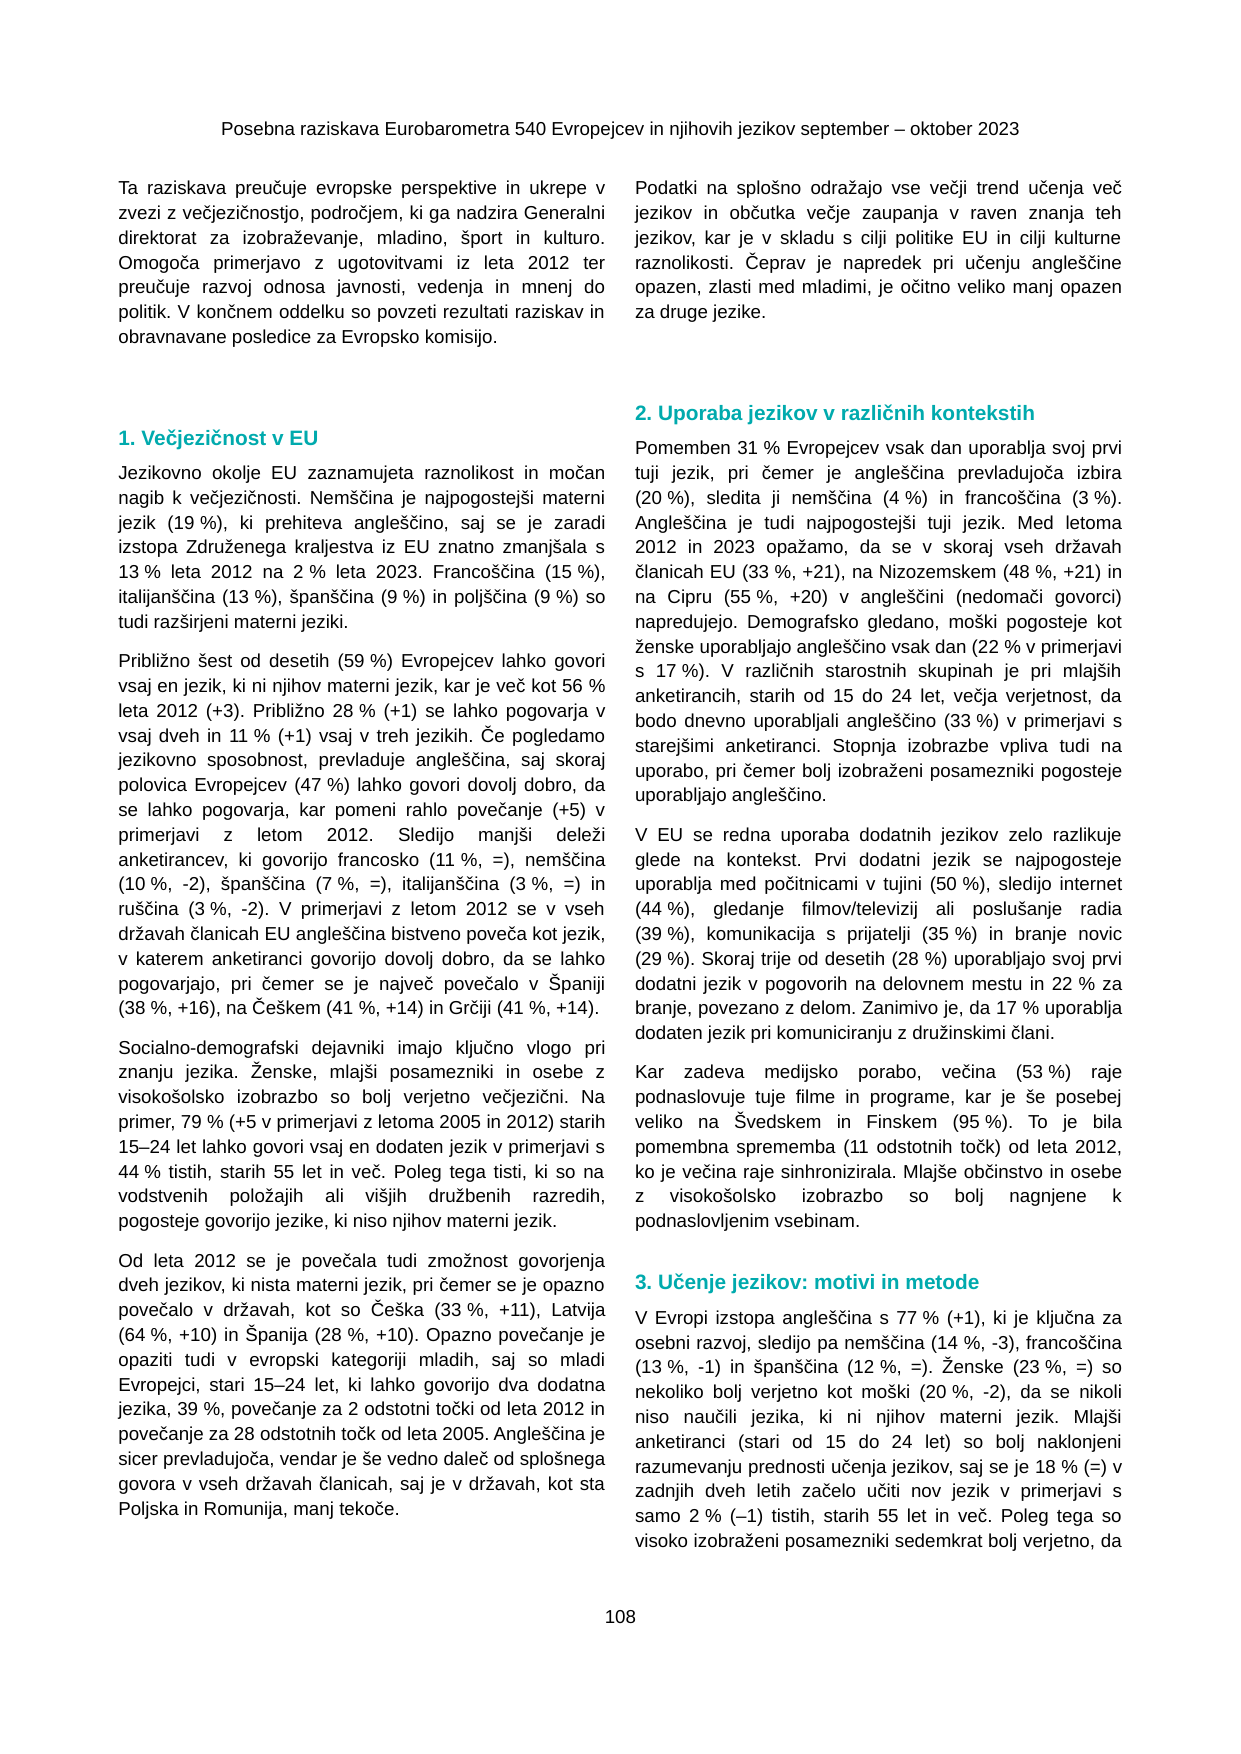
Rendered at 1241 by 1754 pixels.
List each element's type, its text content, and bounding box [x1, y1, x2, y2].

text Ta raziskava preučuje evropske perspektive in ukrepe v zvezi z večjezičnostjo, področjem, ki ga nadzira Generalni direktorat za izobraževanje, mladino, šport in kulturo. Omogoča primerjavo z ugotovitvami iz leta 2012 ter preučuje razvoj odnosa javnosti, vedenja in mnenj do politik. V končnem oddelku so povzeti rezultati raziskav in obravnavane posledice za Evropsko komisijo. [118, 177, 605, 347]
text Jezikovno okolje EU zaznamujeta raznolikost in močan nagib k večjezičnosti. Nemščina je najpogostejši materni jezik (19 %), ki prehiteva angleščino, saj se je zaradi izstopa Združenega kraljestva iz EU znatno zmanjšala s 13 % leta 2012 na 2 % leta 2023. Francoščina (15 %), italijanščina (13 %), španščina (9 %) in poljščina (9 %) so tudi razširjeni materni jeziki. [118, 462, 605, 632]
text Pomemben 31 % Evropejcev vsak dan uporablja svoj prvi tuji jezik, pri čemer je angleščina prevladujoča izbira (20 %), sledita ji nemščina (4 %) in francoščina (3 %). Angleščina je tudi najpogostejši tuji jezik. Med letoma 2012 in 2023 opažamo, da se v skoraj vseh državah članicah EU (33 %, +21), na Nizozemskem (48 %, +21) in na Cipru (55 %, +20) v angleščini (nedomači govorci) napredujejo. Demografsko gledano, moški pogosteje kot ženske uporabljajo angleščino vsak dan (22 % v primerjavi s 17 %). V različnih starostnih skupinah je pri mlajših anketirancih, starih od 15 do 24 let, večja verjetnost, da bodo dnevno uporabljali angleščino (33 %) v primerjavi s starejšimi anketiranci. Stopnja izobrazbe vpliva tudi na uporabo, pri čemer bolj izobraženi posamezniki pogosteje uporabljajo angleščino. [635, 437, 1122, 806]
subtitle 2. Uporaba jezikov v različnih kontekstih [635, 401, 1122, 424]
text Približno šest od desetih (59 %) Evropejcev lahko govori vsaj en jezik, ki ni njihov materni jezik, kar je več kot 56 % leta 2012 (+3). Približno 28 % (+1) se lahko pogovarja v vsaj dveh in 11 % (+1) vsaj v treh jezikih. Če pogledamo jezikovno sposobnost, prevladuje angleščina, saj skoraj polovica Evropejcev (47 %) lahko govori dovolj dobro, da se lahko pogovarja, kar pomeni rahlo povečanje (+5) v primerjavi z letom 2012. Sledijo manjši deleži anketirancev, ki govorijo francosko (11 %, =), nemščina (10 %, -2), španščina (7 %, =), italijanščina (3 %, =) in ruščina (3 %, -2). V primerjavi z letom 2012 se v vseh državah članicah EU angleščina bistveno poveča kot jezik, v katerem anketiranci govorijo dovolj dobro, da se lahko pogovarjajo, pri čemer se je največ povečalo v Španiji (38 %, +16), na Češkem (41 %, +14) in Grčiji (41 %, +14). [118, 650, 605, 1019]
text Podatki na splošno odražajo vse večji trend učenja več jezikov in občutka večje zaupanja v raven znanja teh jezikov, kar je v skladu s cilji politike EU in cilji kulturne raznolikosti. Čeprav je napredek pri učenju angleščine opazen, zlasti med mladimi, je očitno veliko manj opazen za druge jezike. [635, 177, 1122, 323]
text Kar zadeva medijsko porabo, večina (53 %) raje podnaslovuje tuje filme in programe, kar je še posebej veliko na Švedskem in Finskem (95 %). To je bila pomembna sprememba (11 odstotnih točk) od leta 2012, ko je večina raje sinhronizirala. Mlajše občinstvo in osebe z visokošolsko izobrazbo so bolj nagnjene k podnaslovljenim vsebinam. [635, 1061, 1122, 1232]
text V Evropi izstopa angleščina s 77 % (+1), ki je ključna za osebni razvoj, sledijo pa nemščina (14 %, -3), francoščina (13 %, -1) in španščina (12 %, =). Ženske (23 %, =) so nekoliko bolj verjetno kot moški (20 %, -2), da se nikoli niso naučili jezika, ki ni njihov materni jezik. Mlajši anketiranci (stari od 15 do 24 let) so bolj naklonjeni razumevanju prednosti učenja jezikov, saj se je 18 % (=) v zadnjih dveh letih začelo učiti nov jezik v primerjavi s samo 2 % (–1) tistih, starih 55 let in več. Poleg tega so visoko izobraženi posamezniki sedemkrat bolj verjetno, da [635, 1307, 1122, 1551]
text Socialno-demografski dejavniki imajo ključno vlogo pri znanju jezika. Ženske, mlajši posamezniki in osebe z visokošolsko izobrazbo so bolj verjetno večjezični. Na primer, 79 % (+5 v primerjavi z letoma 2005 in 2012) starih 15–24 let lahko govori vsaj en dodaten jezik v primerjavi s 44 % tistih, starih 55 let in več. Poleg tega tisti, ki so na vodstvenih položajih ali višjih družbenih razredih, pogosteje govorijo jezike, ki niso njihov materni jezik. [118, 1036, 605, 1232]
text V EU se redna uporaba dodatnih jezikov zelo razlikuje glede na kontekst. Prvi dodatni jezik se najpogosteje uporablja med počitnicami v tujini (50 %), sledijo internet (44 %), gledanje filmov/televizij ali poslušanje radia (39 %), komunikacija s prijatelji (35 %) in branje novic (29 %). Skoraj trije od desetih (28 %) uporabljajo svoj prvi dodatni jezik v pogovorih na delovnem mestu in 22 % za branje, povezano z delom. Zanimivo je, da 17 % uporablja dodaten jezik pri komuniciranju z družinskimi člani. [635, 823, 1122, 1043]
text Od leta 2012 se je povečala tudi zmožnost govorjenja dveh jezikov, ki nista materni jezik, pri čemer se je opazno povečalo v državah, kot so Češka (33 %, +11), Latvija (64 %, +10) in Španija (28 %, +10). Opazno povečanje je opaziti tudi v evropski kategoriji mladih, saj so mladi Evropejci, stari 15–24 let, ki lahko govorijo dva dodatna jezika, 39 %, povečanje za 2 odstotni točki od leta 2012 in povečanje za 28 odstotnih točk od leta 2005. Angleščina je sicer prevladujoča, vendar je še vedno daleč od splošnega govora v vseh državah članicah, saj je v državah, kot sta Poljska in Romunija, manj tekoče. [118, 1249, 605, 1519]
subtitle 3. Učenje jezikov: motivi in metode [635, 1270, 1122, 1294]
subtitle 1. Večjezičnost v EU [118, 425, 605, 449]
